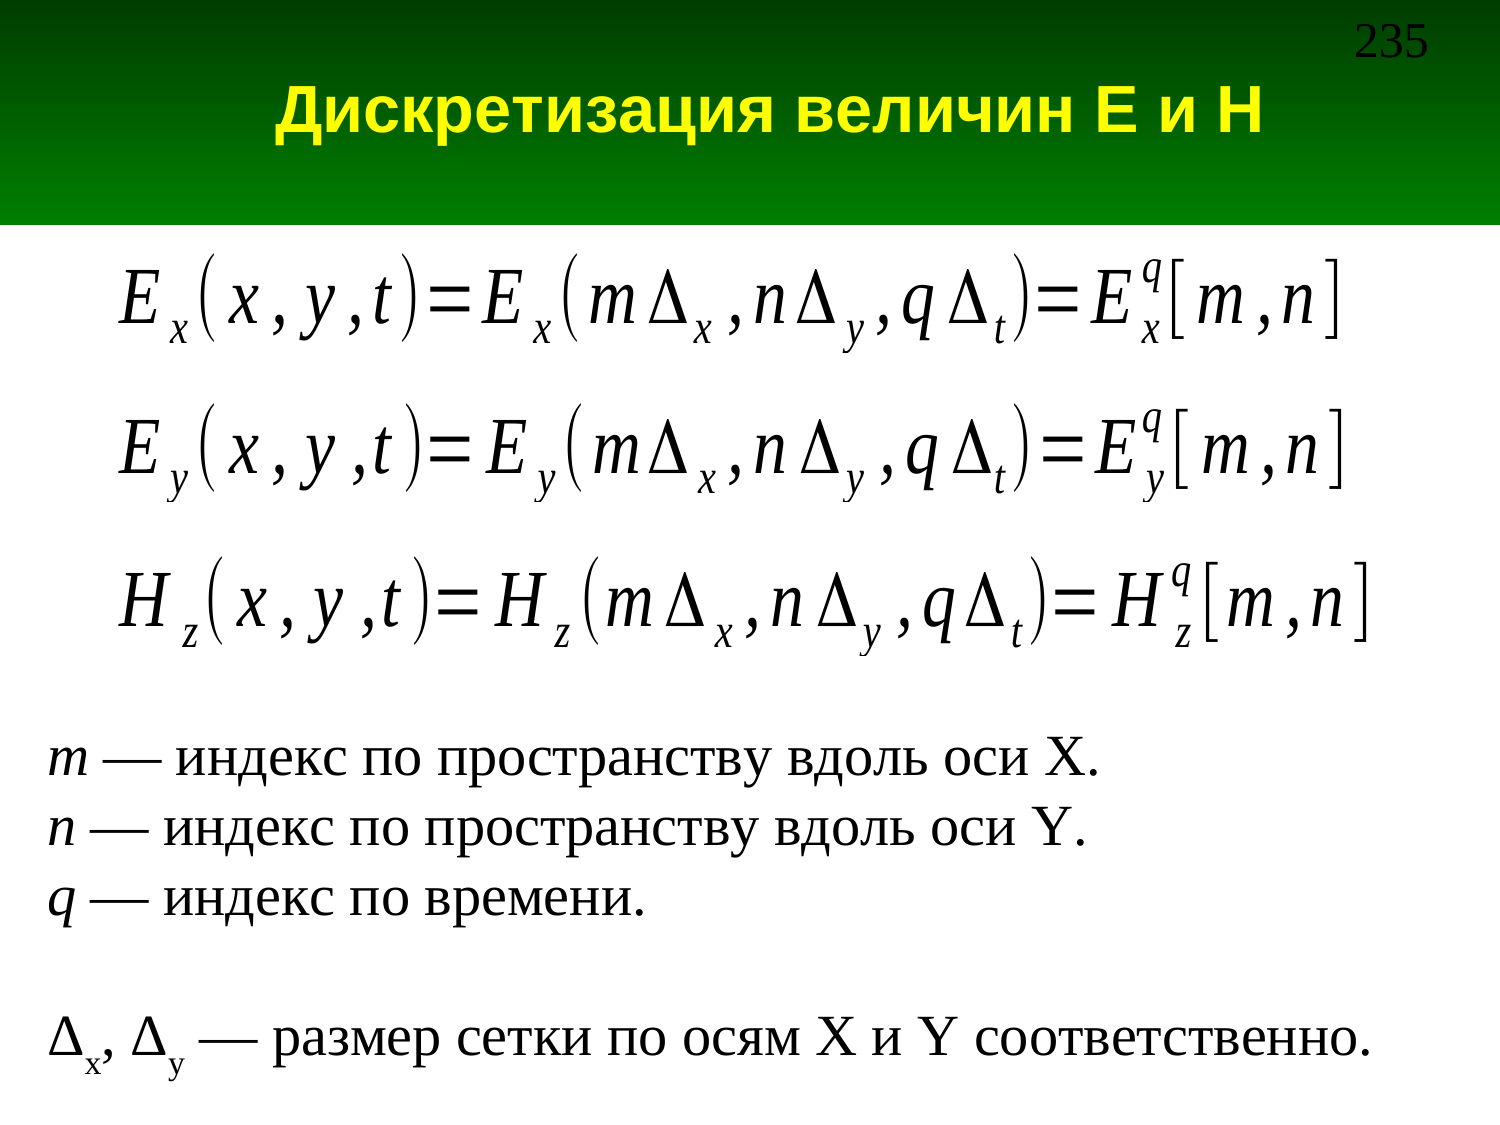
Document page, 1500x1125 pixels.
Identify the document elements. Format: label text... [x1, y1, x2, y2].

text_box m — индекс по пространству вдоль оси X. n — индекс по пространству вдоль оси Y. q — индекс по времени. Δx, Δy — размер сетки по осям X и Y соответственно. [32, 710, 1410, 1090]
chart [98, 387, 1361, 502]
chart [98, 540, 1387, 656]
title Дискретизация величин E и H [100, 7, 1441, 204]
chart [98, 237, 1358, 353]
